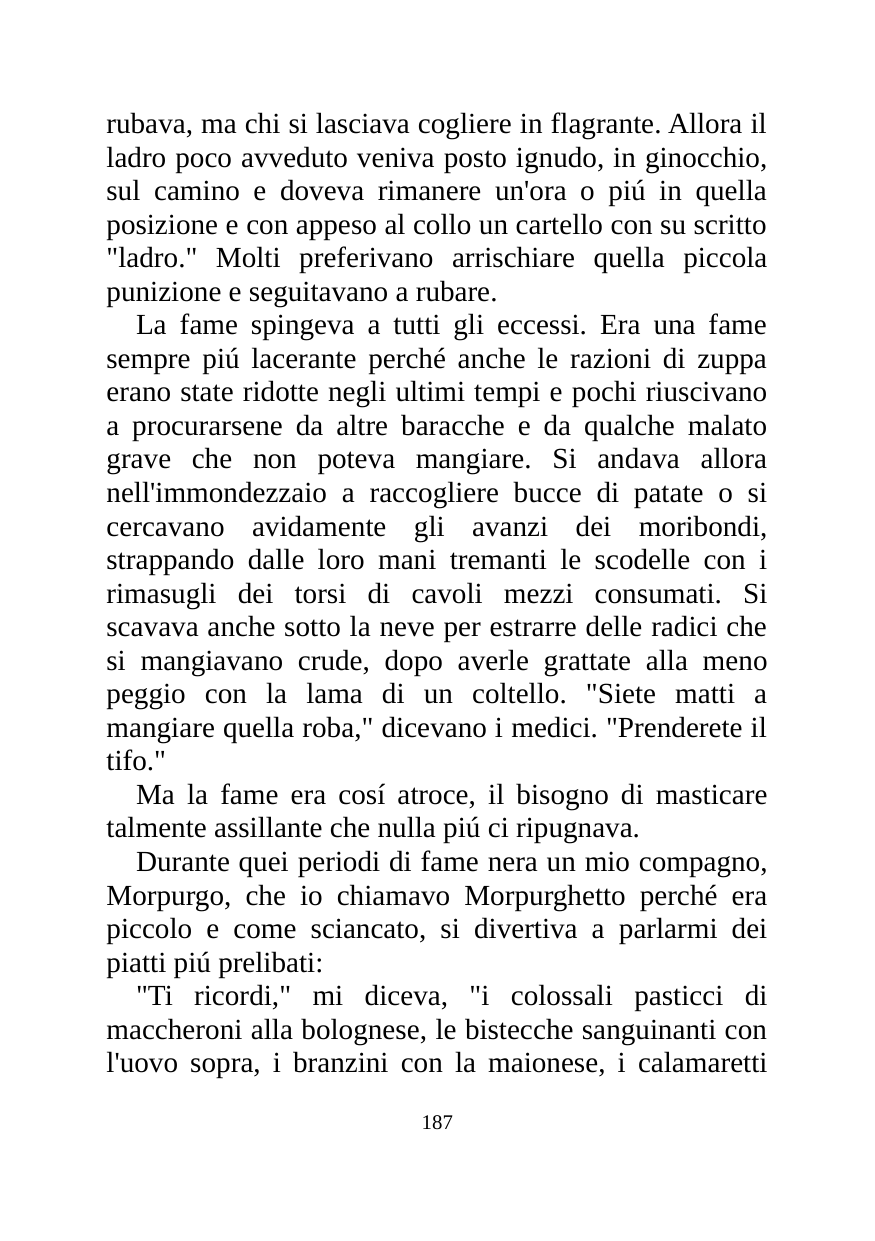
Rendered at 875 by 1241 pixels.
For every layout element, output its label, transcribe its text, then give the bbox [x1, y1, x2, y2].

text La fame spingeva a tutti gli eccessi. Era una fame sempre piú lacerante perché anche le razioni di zuppa erano state ridotte negli ultimi tempi e pochi riuscivano a procurarsene da altre baracche e da qualche malato grave che non poteva mangiare. Si andava allora nell'immondezzaio a raccogliere bucce di patate o si cercavano avidamente gli avanzi dei moribondi, strappando dalle loro mani tremanti le scodelle con i rimasugli dei torsi di cavoli mezzi consumati. Si scavava anche sotto la neve per estrarre delle radici che si mangiavano crude, dopo averle grattate alla meno peggio con la lama di un coltello. "Siete matti a mangiare quella roba," dicevano i medici. "Prenderete il tifo." [106, 307, 768, 777]
text "Ti ricordi," mi diceva, "i colossali pasticci di maccheroni alla bolognese, le bistecche sanguinanti con l'uovo sopra, i branzini con la maionese, i calamaretti [106, 978, 768, 1079]
text Durante quei periodi di fame nera un mio compagno, Morpurgo, che io chiamavo Morpurghetto perché era piccolo e come sciancato, si divertiva a parlarmi dei piatti piú prelibati: [106, 844, 768, 978]
text rubava, ma chi si lasciava cogliere in flagrante. Allora il ladro poco avveduto veniva posto ignudo, in ginocchio, sul camino e doveva rimanere un'ora o piú in quella posizione e con appeso al collo un cartello con su scritto "ladro." Molti preferivano arrischiare quella piccola punizione e seguitavano a rubare. [106, 106, 768, 307]
text Ma la fame era cosí atroce, il bisogno di masticare talmente assillante che nulla piú ci ripugnava. [106, 777, 768, 844]
